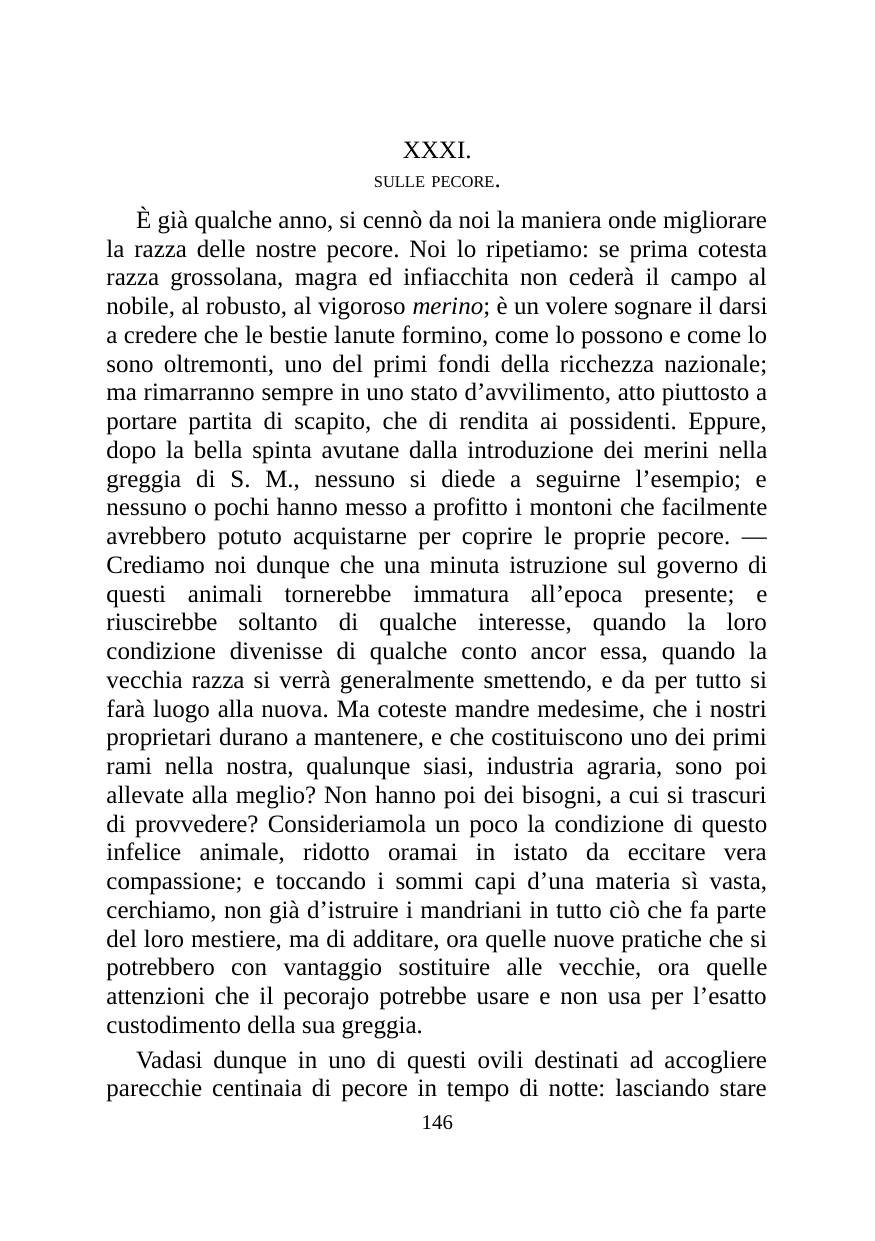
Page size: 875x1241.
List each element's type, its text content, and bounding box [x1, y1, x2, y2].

text Vadasi dunque in uno di questi ovili destinati ad accogliere parecchie centinaia di pecore in tempo di notte: lasciando stare [106, 1045, 768, 1102]
subtitle XXXI. sulle pecore. [106, 135, 768, 192]
text È già qualche anno, si cennò da noi la maniera onde migliorare la razza delle nostre pecore. Noi lo ripetiamo: se prima cotesta razza grossolana, magra ed infiacchita non cederà il campo al nobile, al robusto, al vigoroso merino; è un volere sognare il darsi a credere che le bestie lanute formino, come lo possono e come lo sono oltremonti, uno del primi fondi della ricchezza nazionale; ma rimarranno sempre in uno stato d’avvilimento, atto piuttosto a portare partita di scapito, che di rendita ai possidenti. Eppure, dopo la bella spinta avutane dalla introduzione dei merini nella greggia di S. M., nessuno si diede a seguirne l’esempio; e nessuno o pochi hanno messo a profitto i montoni che facilmente avrebbero potuto acquistarne per coprire le proprie pecore. — Crediamo noi dunque che una minuta istruzione sul governo di questi animali tornerebbe immatura all’epoca presente; e riuscirebbe soltanto di qualche interesse, quando la loro condizione divenisse di qualche conto ancor essa, quando la vecchia razza si verrà generalmente smettendo, e da per tutto si farà luogo alla nuova. Ma coteste mandre medesime, che i nostri proprietari durano a mantenere, e che costituiscono uno dei primi rami nella nostra, qualunque siasi, industria agraria, sono poi allevate alla meglio? Non hanno poi dei bisogni, a cui si trascuri di provvedere? Consideriamola un poco la condizione di questo infelice animale, ridotto oramai in istato da eccitare vera compassione; e toccando i sommi capi d’una materia sì vasta, cerchiamo, non già d’istruire i mandriani in tutto ciò che fa parte del loro mestiere, ma di additare, ora quelle nuove pratiche che si potrebbero con vantaggio sostituire alle vecchie, ora quelle attenzioni che il pecorajo potrebbe usare e non usa per l’esatto custodimento della sua greggia. [106, 205, 768, 1039]
